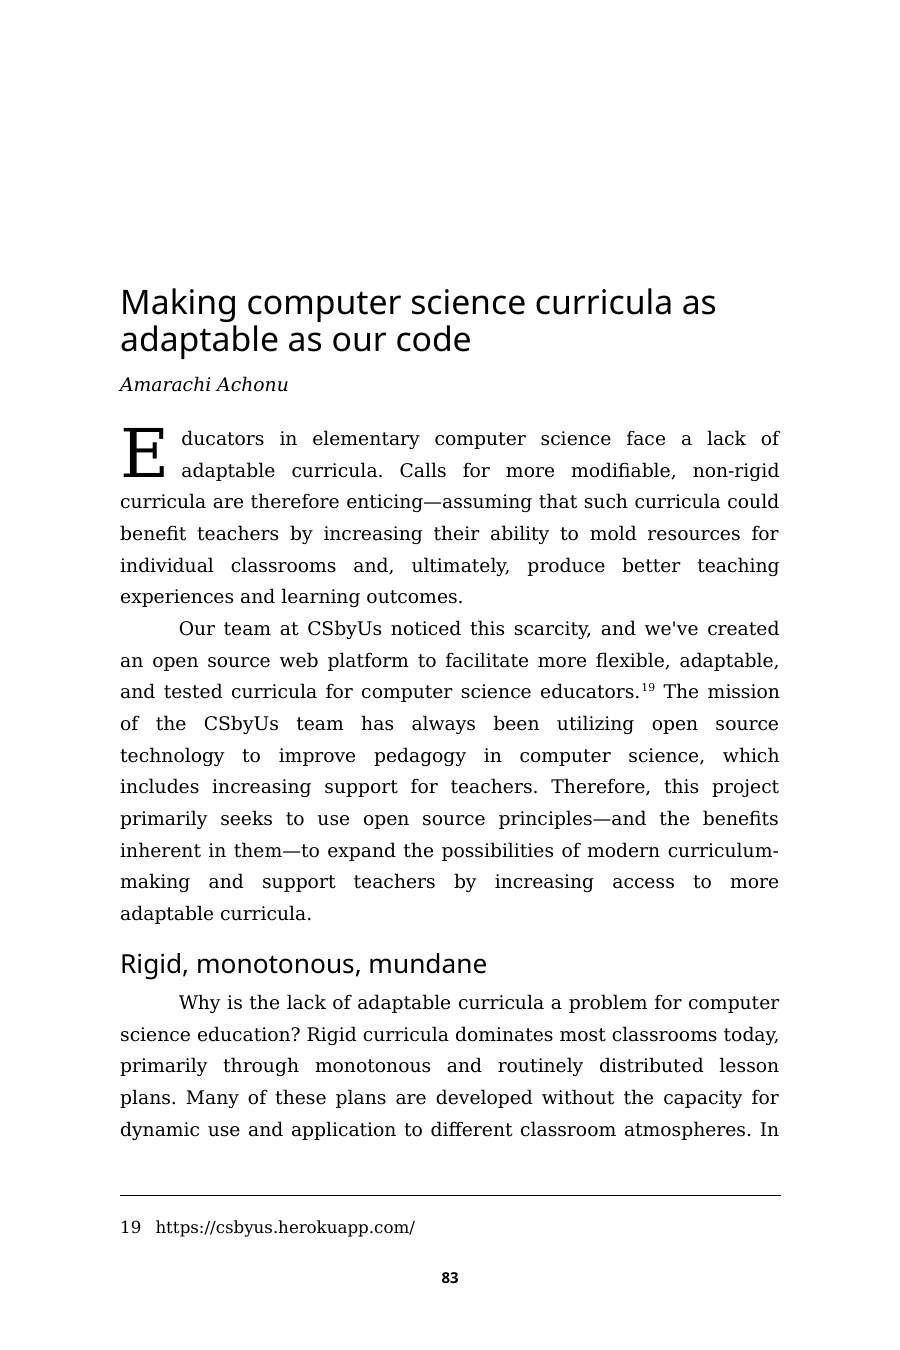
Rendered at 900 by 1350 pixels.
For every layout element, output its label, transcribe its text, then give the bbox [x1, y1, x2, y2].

text Why is the lack of adaptable curricula a problem for computer science education? Rigid curricula dominates most classrooms today, primarily through monotonous and routinely distributed lesson plans. Many of these plans are developed without the capacity for dynamic use and application to different classroom atmospheres. In [120, 992, 780, 1141]
subtitle Rigid, monotonous, mundane [120, 949, 780, 979]
text Our team at CSbyUs noticed this scarcity, and we've created an open source web platform to facilitate more flexible, adaptable, and tested curricula for computer science educators. The mission of the CSbyUs team has always been utilizing open source technology to improve pedagogy in computer science, which includes increasing support for teachers. Therefore, this project primarily seeks to use open source principles—and the benefits inherent in them—to expand the possibilities of modern curriculum-making and support teachers by increasing access to more adaptable curricula. [120, 618, 780, 925]
text https://csbyus.herokuapp.com/ [120, 1218, 780, 1237]
subtitle Making computer science curricula as adaptable as our code [120, 283, 780, 361]
text Educators in elementary computer science face a lack of adaptable curricula. Calls for more modifiable, non-rigid curricula are therefore enticing—assuming that such curricula could benefit teachers by increasing their ability to mold resources for individual classrooms and, ultimately, produce better teaching experiences and learning outcomes. [120, 428, 780, 608]
text Amarachi Achonu [120, 374, 780, 396]
